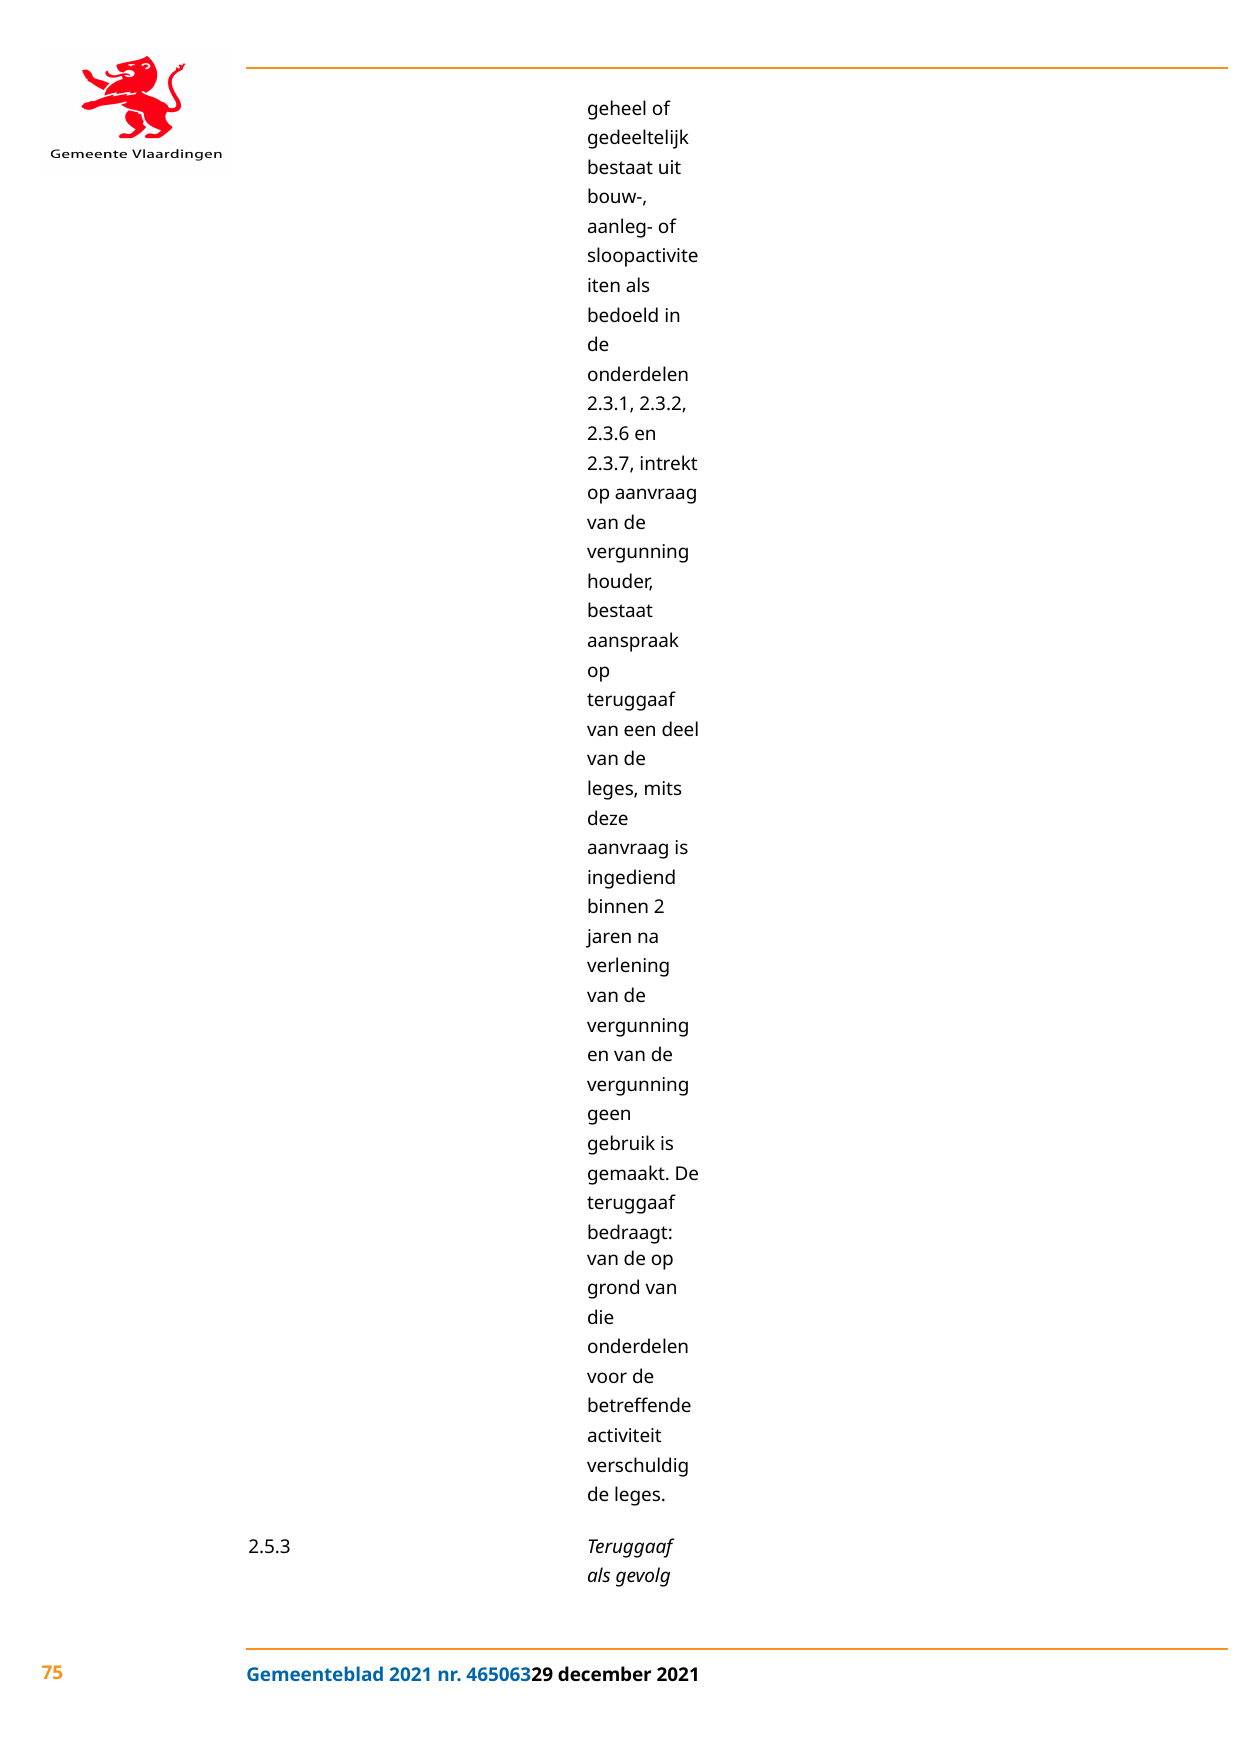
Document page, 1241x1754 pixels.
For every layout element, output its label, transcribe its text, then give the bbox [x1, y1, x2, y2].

table_cell [813, 1245, 926, 1507]
table_cell [474, 1507, 587, 1533]
table_cell Teruggaaf als gevolg [587, 1533, 700, 1588]
table_cell [926, 1533, 1038, 1588]
table_cell [361, 95, 474, 1245]
table_cell [474, 95, 587, 1245]
table_cell [813, 1507, 926, 1533]
table_cell [926, 1245, 1038, 1507]
table_cell [700, 1533, 813, 1588]
table_cell [474, 1245, 587, 1507]
table_cell [813, 95, 926, 1245]
table_cell [1039, 1245, 1152, 1507]
table_cell [926, 1507, 1038, 1533]
table_cell [248, 95, 361, 1245]
picture [41, 47, 231, 172]
table_cell [248, 1245, 361, 1507]
table_cell [700, 1507, 813, 1533]
table_cell [361, 1507, 474, 1533]
table_cell [813, 1533, 926, 1588]
table_cell [1039, 1507, 1152, 1533]
table_cell geheel of gedeeltelijk bestaat uit bouw-, aanleg- of sloopactiviteiten als bedoeld in de onderdelen 2.3.1, 2.3.2, 2.3.6 en 2.3.7, intrekt op aanvraag van de vergunninghouder, bestaat aanspraak op teruggaaf van een deel van de leges, mits deze aanvraag is ingediend binnen 2 jaren na verlening van de vergunning en van de vergunning geen gebruik is gemaakt. De teruggaaf bedraagt: [587, 95, 700, 1245]
table_cell [248, 1507, 361, 1533]
table_cell [700, 95, 813, 1245]
table_cell [700, 1245, 813, 1507]
table_cell [361, 1245, 474, 1507]
table_cell [1039, 1533, 1152, 1588]
table_cell 2.5.3 [248, 1533, 361, 1588]
table_cell [587, 1507, 700, 1533]
table_cell [361, 1533, 474, 1588]
table_cell [474, 1533, 587, 1588]
table_cell [926, 95, 1038, 1245]
table_cell van de op grond van die onderdelen voor de betreffende activiteit verschuldigde leges. [587, 1245, 700, 1507]
table_cell [1039, 95, 1152, 1245]
